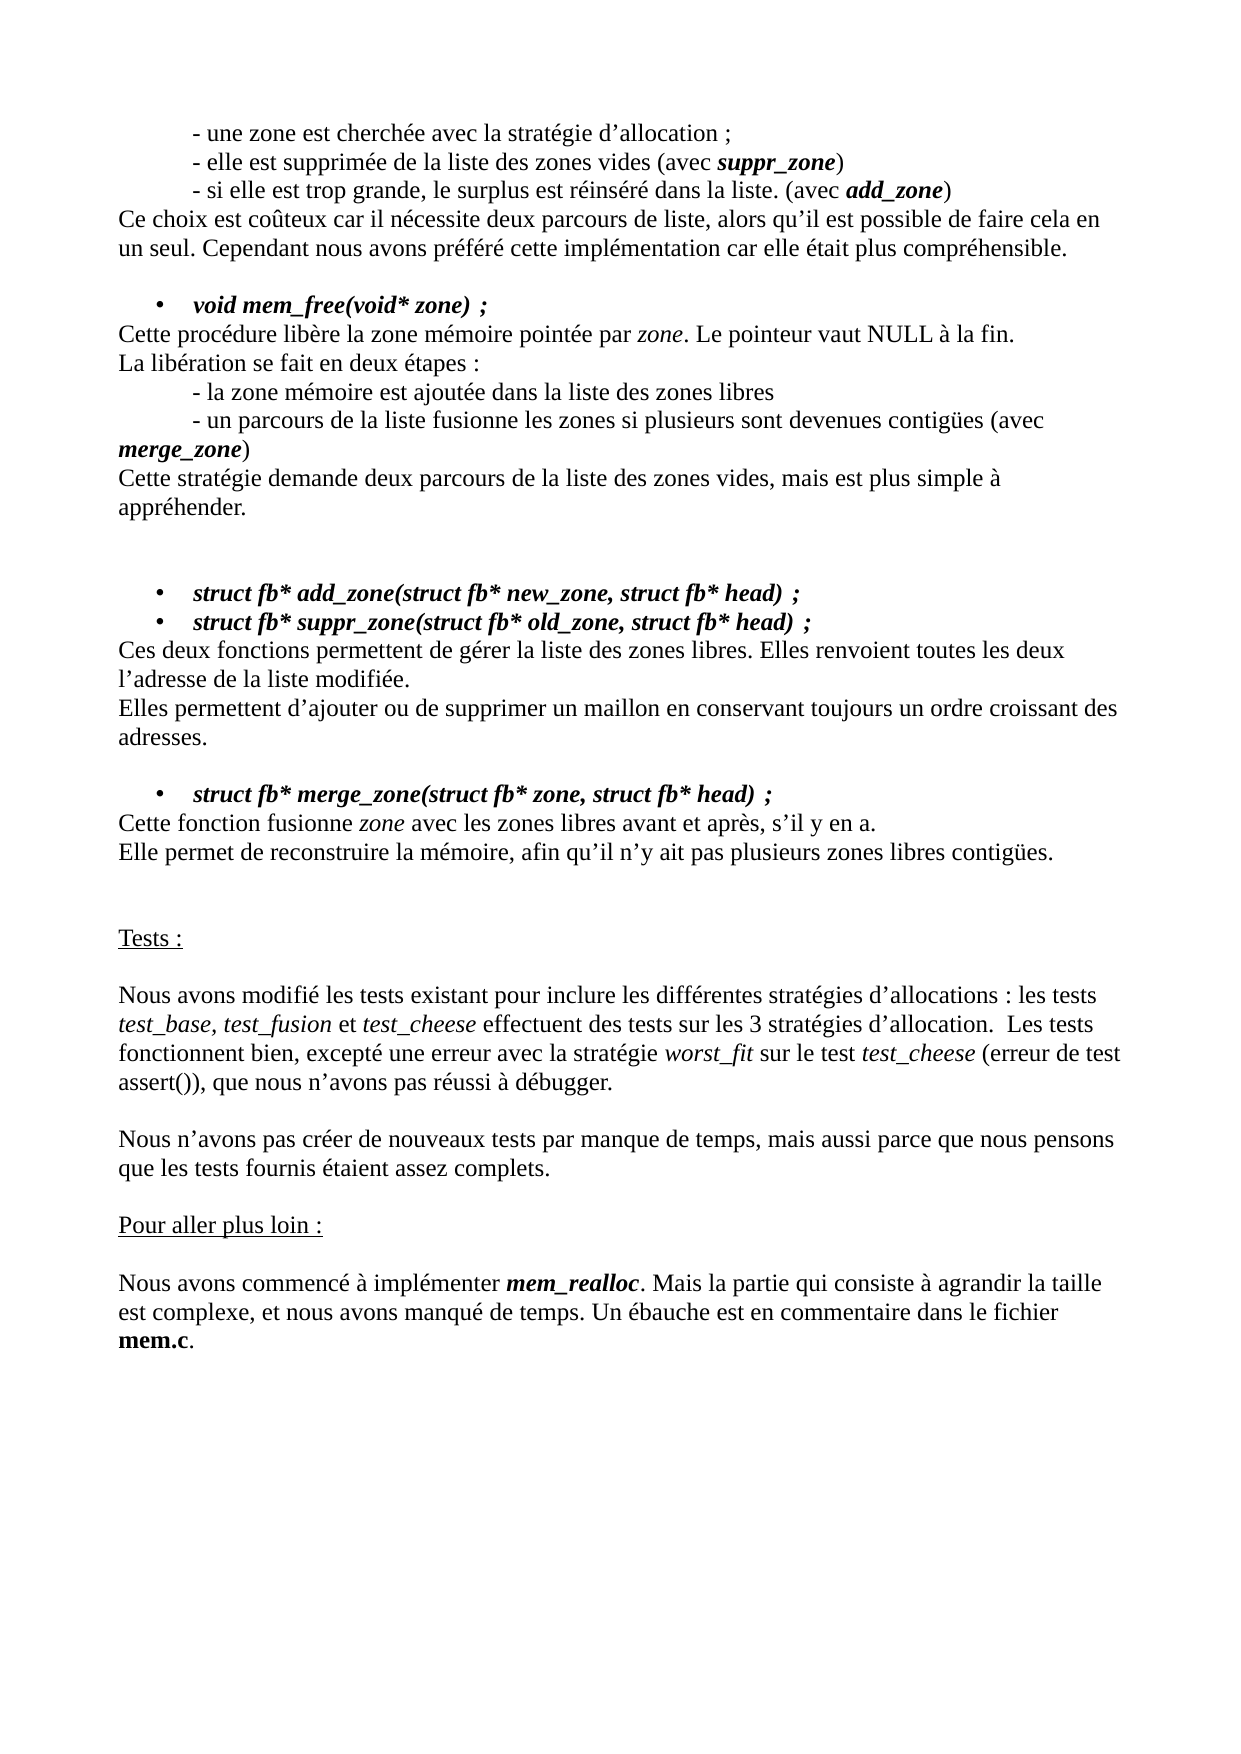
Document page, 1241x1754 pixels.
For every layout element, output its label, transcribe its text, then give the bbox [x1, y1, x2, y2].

text - un parcours de la liste fusionne les zones si plusieurs sont devenues contigües (avec merge_zone) [118, 406, 1122, 463]
text - si elle est trop grande, le surplus est réinséré dans la liste. (avec add_zone) [118, 176, 1122, 204]
text Cette procédure libère la zone mémoire pointée par zone. Le pointeur vaut NULL à la fin. [118, 319, 1122, 348]
list void mem_free(void* zone) ; [156, 291, 1122, 319]
list struct fb* merge_zone(struct fb* zone, struct fb* head) ; [156, 779, 1122, 808]
list struct fb* add_zone(struct fb* new_zone, struct fb* head) ; [156, 578, 1122, 607]
text La libération se fait en deux étapes : [118, 348, 1122, 377]
text Nous avons modifié les tests existant pour inclure les différentes stratégies d’allocations : les tests test_base, test_fusion et test_cheese effectuent des tests sur les 3 stratégies d’allocation. Les tests fonctionnent bien, excepté une erreur avec la stratégie worst_fit sur le test test_cheese (erreur de test assert()), que nous n’avons pas réussi à débugger. [118, 981, 1122, 1096]
text Nous avons commencé à implémenter mem_realloc. Mais la partie qui consiste à agrandir la taille est complexe, et nous avons manqué de temps. Un ébauche est en commentaire dans le fichier mem.c. [118, 1268, 1122, 1354]
text Nous n’avons pas créer de nouveaux tests par manque de temps, mais aussi parce que nous pensons que les tests fournis étaient assez complets. [118, 1124, 1122, 1182]
text Elle permet de reconstruire la mémoire, afin qu’il n’y ait pas plusieurs zones libres contigües. [118, 837, 1122, 866]
list struct fb* suppr_zone(struct fb* old_zone, struct fb* head) ; [156, 607, 1122, 636]
text - une zone est cherchée avec la stratégie d’allocation ; [118, 118, 1122, 147]
text - la zone mémoire est ajoutée dans la liste des zones libres [118, 377, 1122, 406]
text Elles permettent d’ajouter ou de supprimer un maillon en conservant toujours un ordre croissant des adresses. [118, 693, 1122, 751]
text Cette fonction fusionne zone avec les zones libres avant et après, s’il y en a. [118, 808, 1122, 837]
text Cette stratégie demande deux parcours de la liste des zones vides, mais est plus simple à appréhender. [118, 463, 1122, 521]
text Pour aller plus loin : [118, 1211, 1122, 1239]
text Ce choix est coûteux car il nécessite deux parcours de liste, alors qu’il est possible de faire cela en un seul. Cependant nous avons préféré cette implémentation car elle était plus compréhensible. [118, 204, 1122, 262]
text - elle est supprimée de la liste des zones vides (avec suppr_zone) [118, 147, 1122, 176]
text Ces deux fonctions permettent de gérer la liste des zones libres. Elles renvoient toutes les deux l’adresse de la liste modifiée. [118, 636, 1122, 693]
text Tests : [118, 923, 1122, 952]
